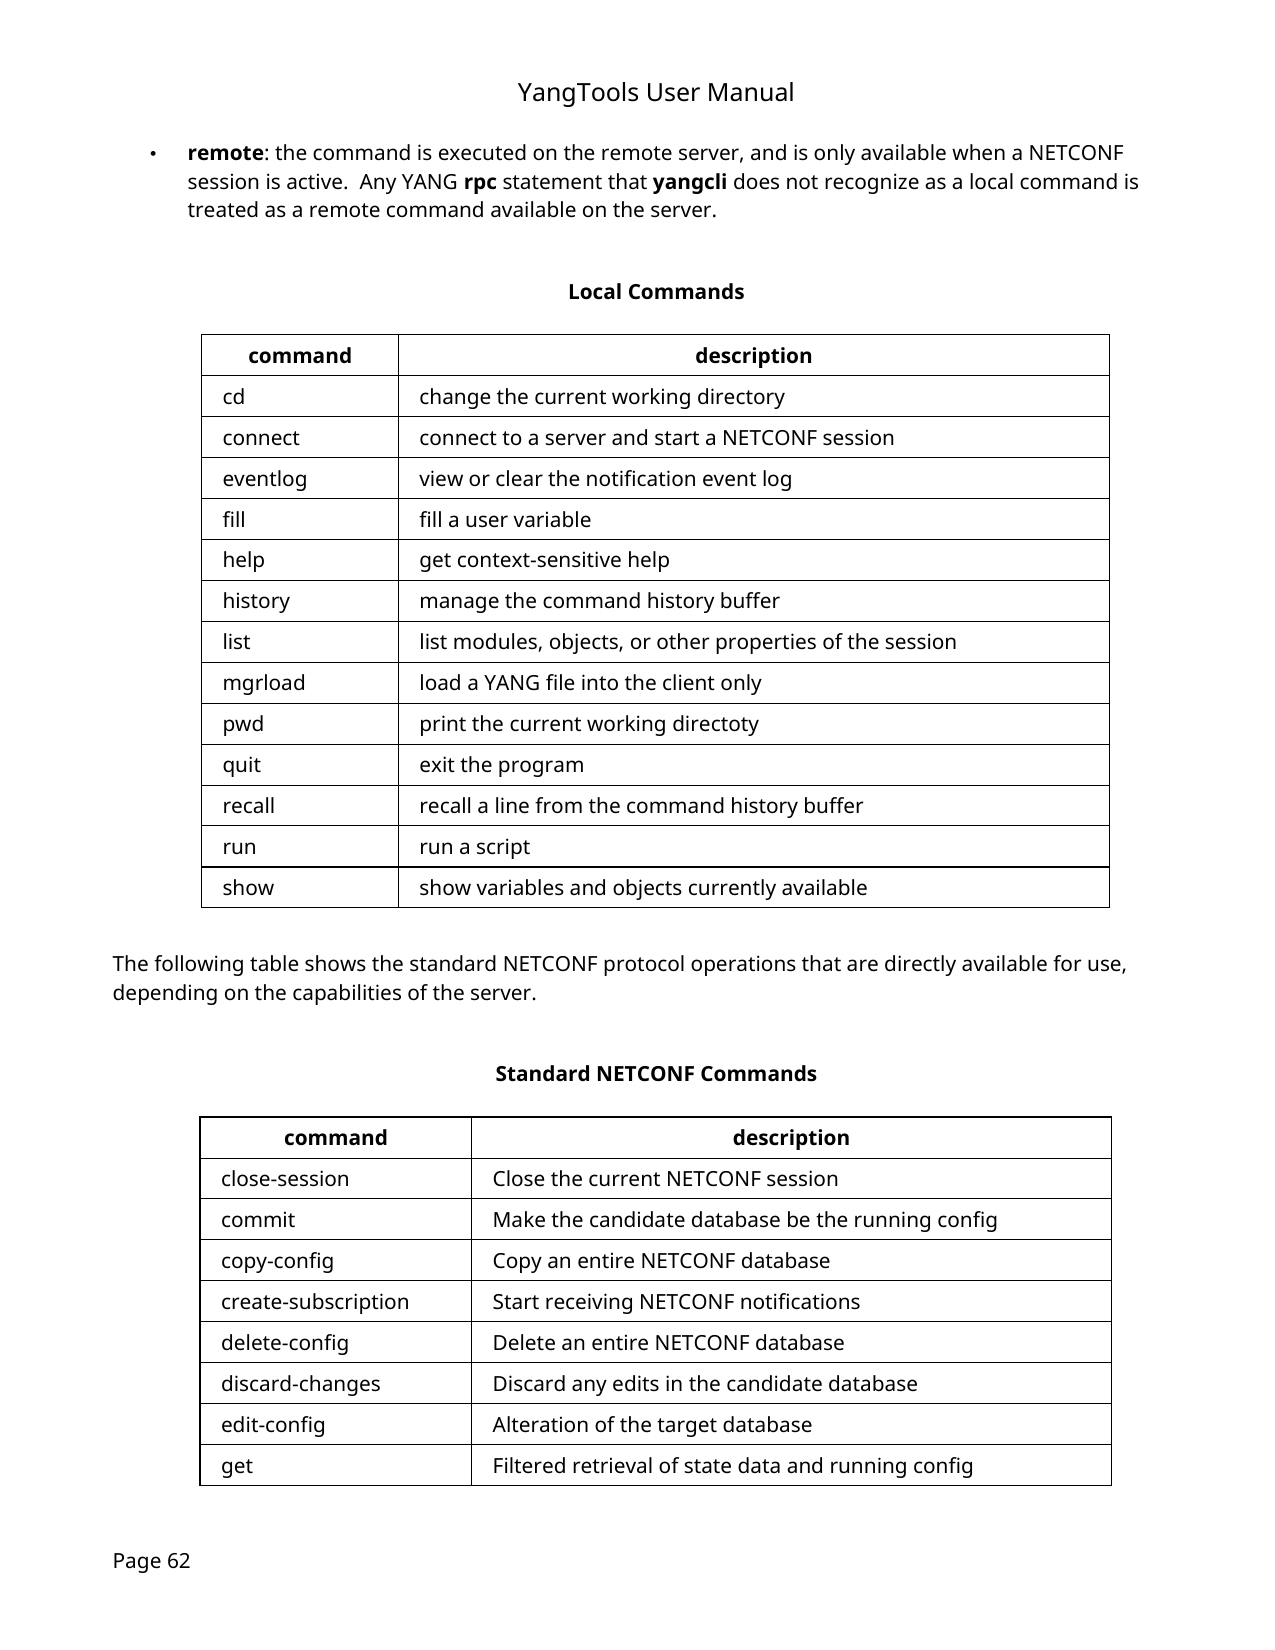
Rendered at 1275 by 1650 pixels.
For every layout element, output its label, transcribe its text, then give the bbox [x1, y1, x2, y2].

table_cell Close the current NETCONF session [472, 1159, 1111, 1198]
table_cell pwd [202, 704, 398, 743]
table_header command [201, 1118, 471, 1157]
table_cell run a script [399, 826, 1109, 866]
table_cell list [202, 622, 398, 662]
table_cell get [201, 1445, 471, 1485]
table_cell show variables and objects currently available [399, 868, 1109, 907]
table_cell Alteration of the target database [472, 1404, 1111, 1444]
table_header description [472, 1118, 1111, 1157]
table_cell eventlog [202, 458, 398, 498]
table_cell run [202, 826, 398, 866]
table_cell Filtered retrieval of state data and running config [472, 1445, 1111, 1485]
table_cell show [202, 868, 398, 907]
table_cell quit [202, 745, 398, 784]
table_cell print the current working directoty [399, 704, 1109, 743]
table_cell create-subscription [201, 1281, 471, 1321]
table_cell Delete an entire NETCONF database [472, 1322, 1111, 1362]
table_header command [202, 335, 398, 375]
table_cell recall a line from the command history buffer [399, 786, 1109, 825]
table_cell change the current working directory [399, 376, 1109, 416]
table_cell copy-config [201, 1240, 471, 1280]
table_cell connect to a server and start a NETCONF session [399, 417, 1109, 457]
table_cell connect [202, 417, 398, 457]
text The following table shows the standard NETCONF protocol operations that are directly available for use, depending on the capabilities of the server. [112, 949, 1200, 1006]
table_cell mgrload [202, 663, 398, 703]
table_cell get context-sensitive help [399, 540, 1109, 580]
table_cell close-session [201, 1159, 471, 1198]
table_cell commit [201, 1199, 471, 1239]
table_cell delete-config [201, 1322, 471, 1362]
table_cell list modules, objects, or other properties of the session [399, 622, 1109, 662]
table_cell manage the command history buffer [399, 581, 1109, 621]
table_cell recall [202, 786, 398, 825]
table_cell fill [202, 499, 398, 539]
table_cell Make the candidate database be the running config [472, 1199, 1111, 1239]
table_cell Discard any edits in the candidate database [472, 1363, 1111, 1403]
subtitle Standard NETCONF Commands [127, 1059, 1185, 1088]
table_header description [399, 335, 1109, 375]
table_cell cd [202, 376, 398, 416]
table_cell view or clear the notification event log [399, 458, 1109, 498]
table_cell Copy an entire NETCONF database [472, 1240, 1111, 1280]
table_cell load a YANG file into the client only [399, 663, 1109, 703]
table_cell discard-changes [201, 1363, 471, 1403]
table_cell edit-config [201, 1404, 471, 1444]
table_cell fill a user variable [399, 499, 1109, 539]
subtitle Local Commands [127, 277, 1185, 306]
table_cell Start receiving NETCONF notifications [472, 1281, 1111, 1321]
table_cell help [202, 540, 398, 580]
table_cell history [202, 581, 398, 621]
table_cell exit the program [399, 745, 1109, 784]
list remote: the command is executed on the remote server, and is only available when a NETCONF session is active. Any YANG rpc statement that yangcli does not recognize as a local command is treated as a remote command available on the server. [150, 138, 1200, 224]
